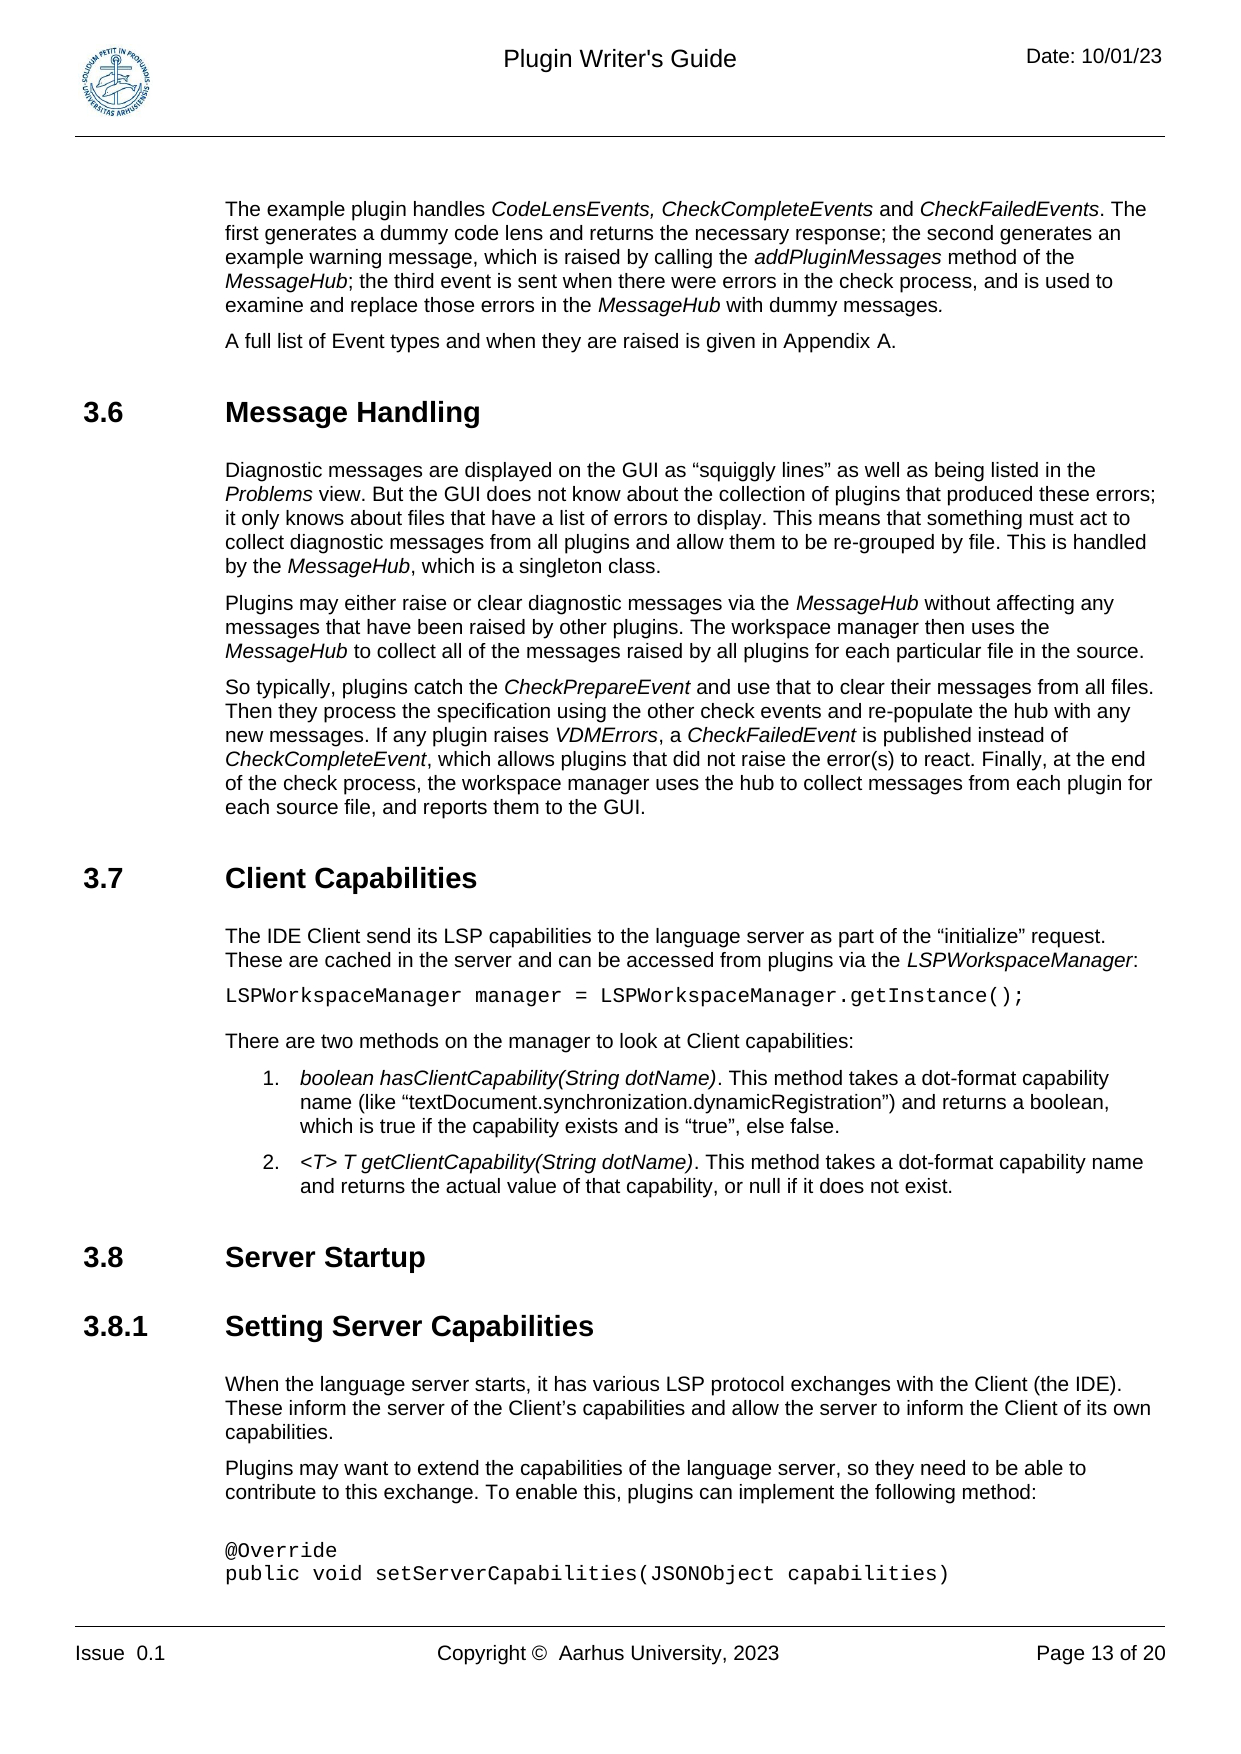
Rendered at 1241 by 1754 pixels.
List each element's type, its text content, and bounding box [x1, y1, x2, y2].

subtitle Client Capabilities [75, 862, 1165, 894]
text Diagnostic messages are displayed on the GUI as “squiggly lines” as well as being listed in the Problems view. But the GUI does not know about the collection of plugins that produced these errors; it only knows about files that have a list of errors to display. This means that something must act to collect diagnostic messages from all plugins and allow them to be re-grouped by file. This is handled by the MessageHub, which is a singleton class. [225, 459, 1165, 578]
text The example plugin handles CodeLensEvents, CheckCompleteEvents and CheckFailedEvents. The first generates a dummy code lens and returns the necessary response; the second generates an example warning message, which is raised by calling the addPluginMessages method of the MessageHub; the third event is sent when there were errors in the check process, and is used to examine and replace those errors in the MessageHub with dummy messages. [225, 197, 1165, 317]
text Plugins may want to extend the capabilities of the language server, so they need to be able to contribute to this exchange. To enable this, plugins can implement the following method: [225, 1457, 1165, 1504]
text Plugins may either raise or clear diagnostic messages via the MessageHub without affecting any messages that have been raised by other plugins. The workspace manager then uses the MessageHub to collect all of the messages raised by all plugins for each particular file in the source. [225, 591, 1165, 663]
subtitle Server Startup [75, 1241, 1165, 1274]
list <T> T getClientCapability(String dotName). This method takes a dot-format capability name and returns the actual value of that capability, or null if it does not exist. [262, 1151, 1165, 1198]
text When the language server starts, it has various LSP protocol exchanges with the Client (the IDE). These inform the server of the Client’s capabilities and allow the server to inform the Client of its own capabilities. [225, 1372, 1165, 1444]
picture [78, 44, 153, 120]
subtitle Setting Server Capabilities [75, 1309, 1165, 1342]
text public void setServerCapabilities(JSONObject capabilities) [225, 1562, 1165, 1584]
text So typically, plugins catch the CheckPrepareEvent and use that to clear their messages from all files. Then they process the specification using the other check events and re-populate the hub with any new messages. If any plugin raises VDMErrors, a CheckFailedEvent is published instead of CheckCompleteEvent, which allows plugins that did not raise the error(s) to react. Finally, at the end of the check process, the workspace manager uses the hub to collect messages from each plugin for each source file, and reports them to the GUI. [225, 675, 1165, 819]
text LSPWorkspaceManager manager = LSPWorkspaceManager.getInstance(); [225, 985, 1165, 1007]
text The IDE Client send its LSP capabilities to the language server as part of the “initialize” request. These are cached in the server and can be accessed from plugins via the LSPWorkspaceManager: [225, 924, 1165, 972]
text A full list of Event types and when they are raised is given in Appendix A. [225, 330, 1165, 354]
text There are two methods on the manager to look at Client capabilities: [225, 1030, 1165, 1054]
text @Override [225, 1539, 1165, 1562]
subtitle Message Handling [75, 396, 1165, 429]
list boolean hasClientCapability(String dotName). This method takes a dot-format capability name (like “textDocument.synchronization.dynamicRegistration”) and returns a boolean, which is true if the capability exists and is “true”, else false. [262, 1066, 1165, 1138]
